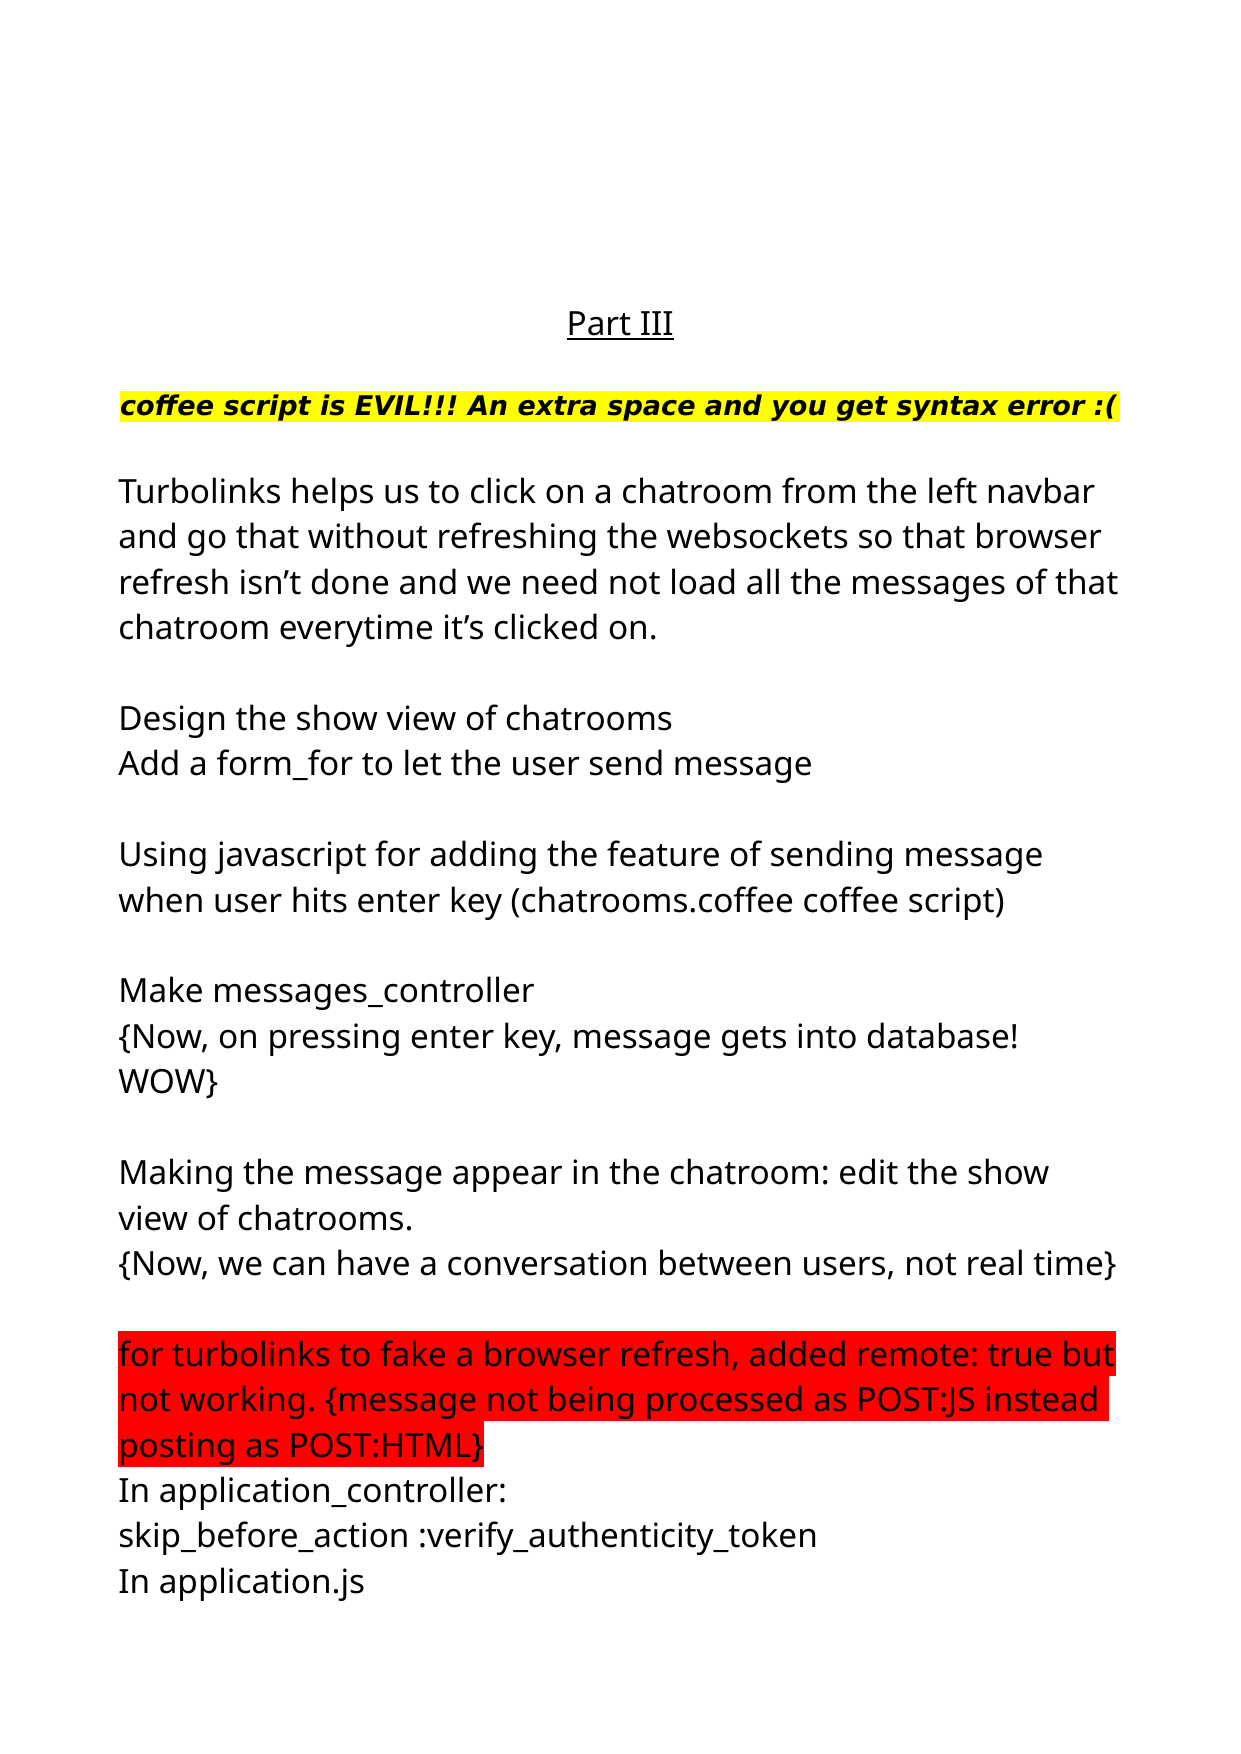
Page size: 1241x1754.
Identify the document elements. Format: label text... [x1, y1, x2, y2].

text Using javascript for adding the feature of sending message when user hits enter key (chatrooms.coffee coffee script) [118, 831, 1122, 922]
text Part III [118, 300, 1122, 345]
text Add a form_for to let the user send message [118, 740, 1122, 786]
text Make messages_controller [118, 967, 1122, 1013]
text skip_before_action :verify_authenticity_token [118, 1512, 1122, 1558]
text Turbolinks helps us to click on a chatroom from the left navbar and go that without refreshing the websockets so that browser refresh isn’t done and we need not load all the messages of that chatroom everytime it’s clicked on. [118, 468, 1122, 649]
text In application_controller: [118, 1467, 1122, 1512]
text for turbolinks to fake a browser refresh, added remote: true but not working. {message not being processed as POST:JS instead posting as POST:HTML} [118, 1331, 1122, 1467]
text Design the show view of chatrooms [118, 695, 1122, 740]
text coffee script is EVIL!!! An extra space and you get syntax error :( [118, 391, 1122, 422]
text {Now, we can have a conversation between users, not real time} [118, 1240, 1122, 1285]
text In application.js [118, 1558, 1122, 1603]
text {Now, on pressing enter key, message gets into database! WOW} [118, 1013, 1122, 1103]
text Making the message appear in the chatroom: edit the show view of chatrooms. [118, 1149, 1122, 1240]
